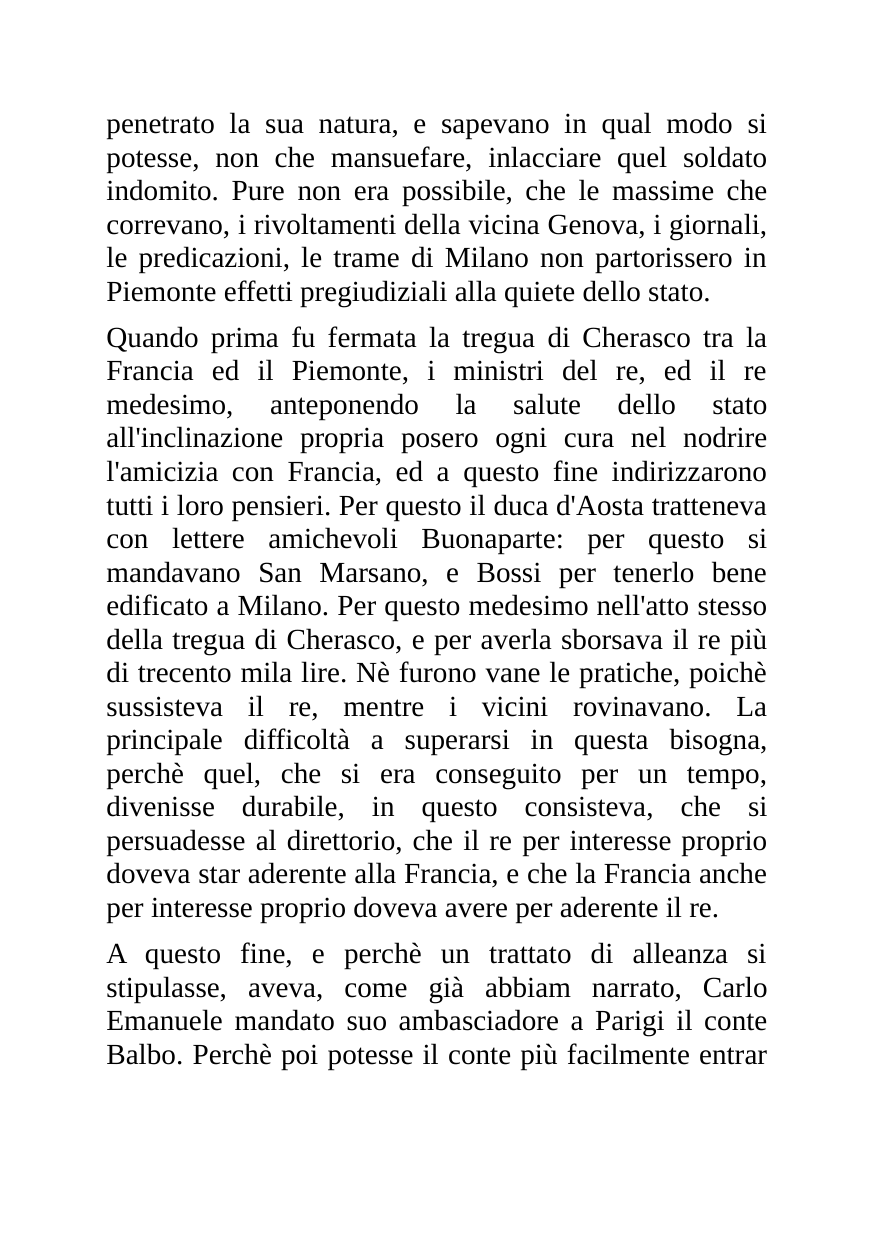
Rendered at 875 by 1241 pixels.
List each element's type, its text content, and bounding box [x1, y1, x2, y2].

text A questo fine, e perchè un trattato di alleanza si stipulasse, aveva, come già abbiam narrato, Carlo Emanuele mandato suo ambasciadore a Parigi il conte Balbo. Perchè poi potesse il conte più facilmente entrar [106, 936, 768, 1070]
text penetrato la sua natura, e sapevano in qual modo si potesse, non che mansuefare, inlacciare quel soldato indomito. Pure non era possibile, che le massime che correvano, i rivoltamenti della vicina Genova, i giornali, le predicazioni, le trame di Milano non partorissero in Piemonte effetti pregiudiziali alla quiete dello stato. [106, 106, 768, 307]
text Quando prima fu fermata la tregua di Cherasco tra la Francia ed il Piemonte, i ministri del re, ed il re medesimo, anteponendo la salute dello stato all'inclinazione propria posero ogni cura nel nodrire l'amicizia con Francia, ed a questo fine indirizzarono tutti i loro pensieri. Per questo il duca d'Aosta tratteneva con lettere amichevoli Buonaparte: per questo si mandavano San Marsano, e Bossi per tenerlo bene edificato a Milano. Per questo medesimo nell'atto stesso della tregua di Cherasco, e per averla sborsava il re più di trecento mila lire. Nè furono vane le pratiche, poichè sussisteva il re, mentre i vicini rovinavano. La principale difficoltà a superarsi in questa bisogna, perchè quel, che si era conseguito per un tempo, divenisse durabile, in questo consisteva, che si persuadesse al direttorio, che il re per interesse proprio doveva star aderente alla Francia, e che la Francia anche per interesse proprio doveva avere per aderente il re. [106, 320, 768, 924]
